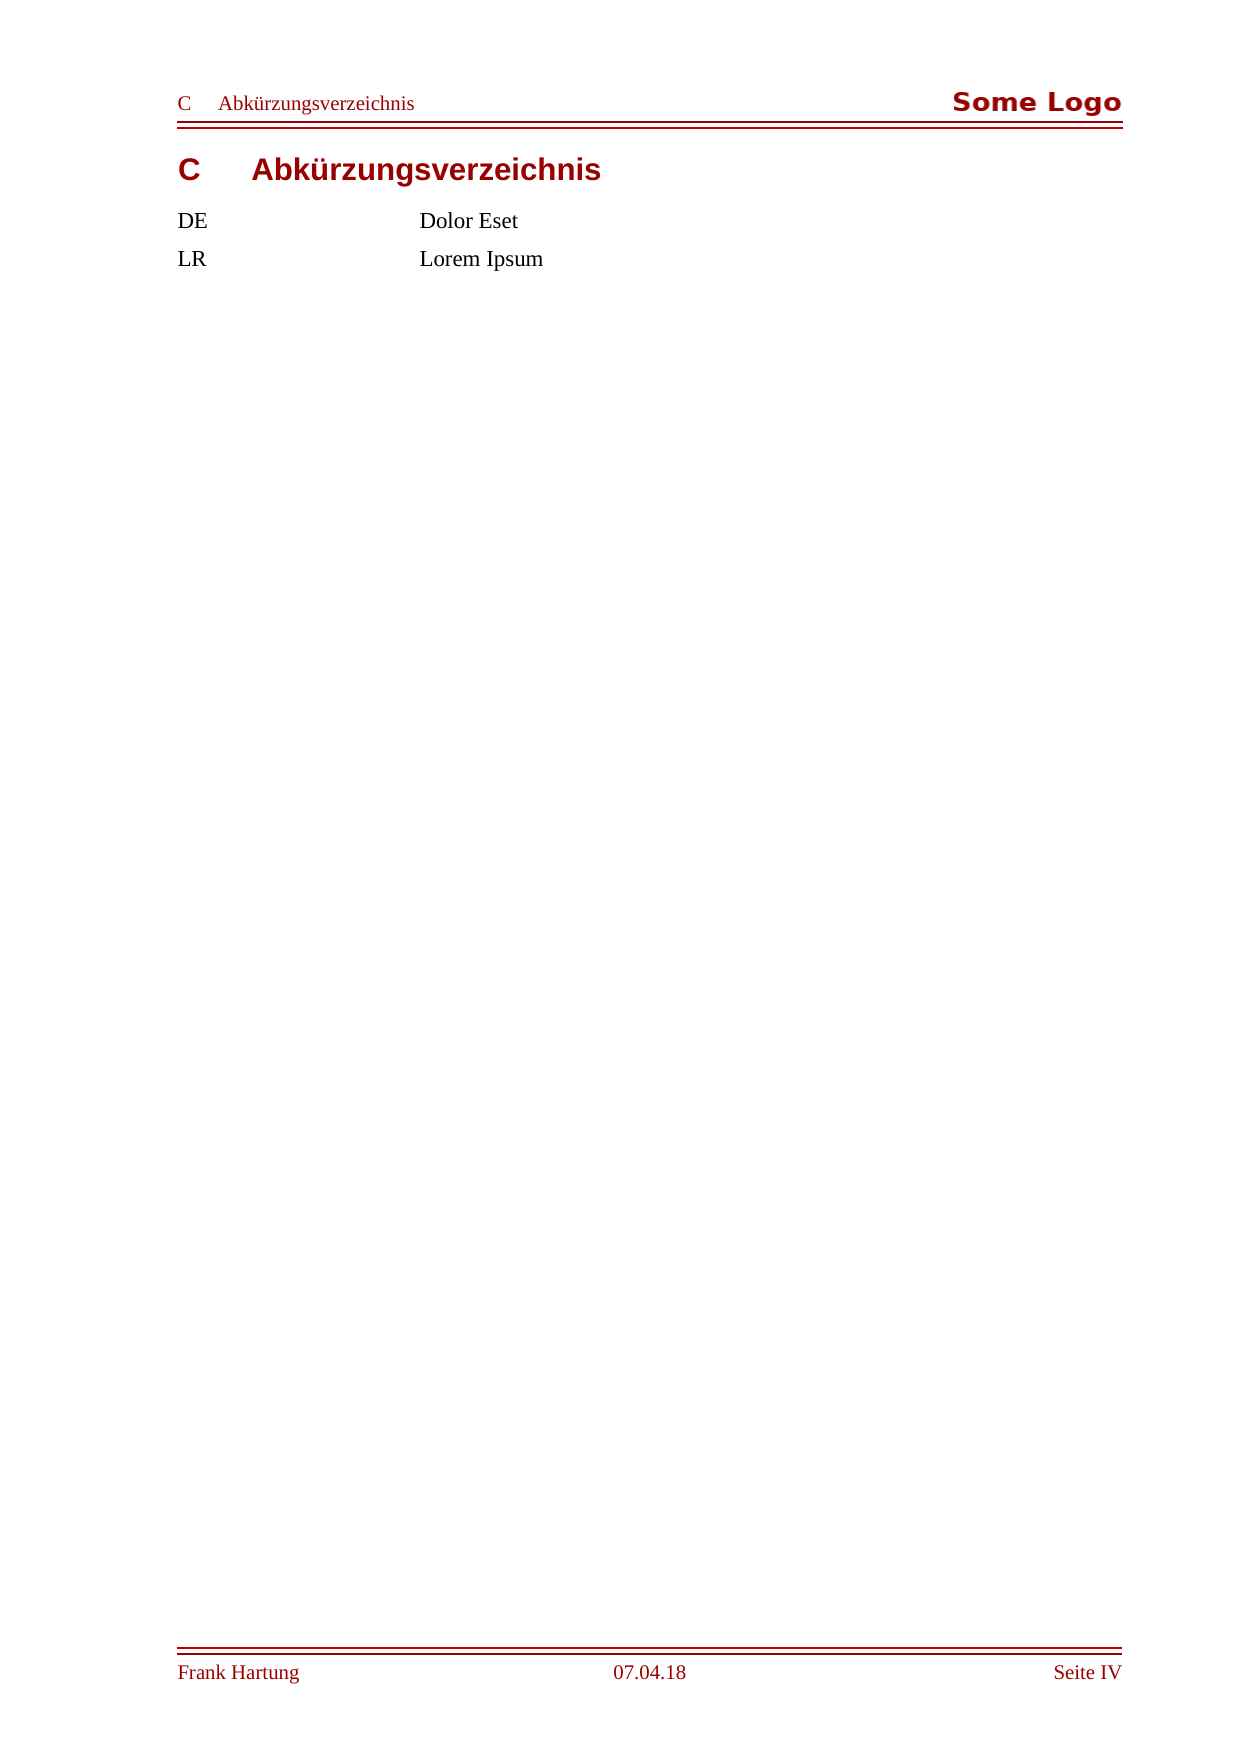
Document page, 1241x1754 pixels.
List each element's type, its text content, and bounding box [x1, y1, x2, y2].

table_header Dolor Eset [419, 207, 1129, 245]
picture [951, 88, 1123, 118]
table_header DE [177, 207, 419, 245]
table_cell Lorem Ipsum [419, 245, 1129, 283]
subtitle Abkürzungsverzeichnis [178, 151, 1122, 186]
table_cell LR [177, 245, 419, 283]
